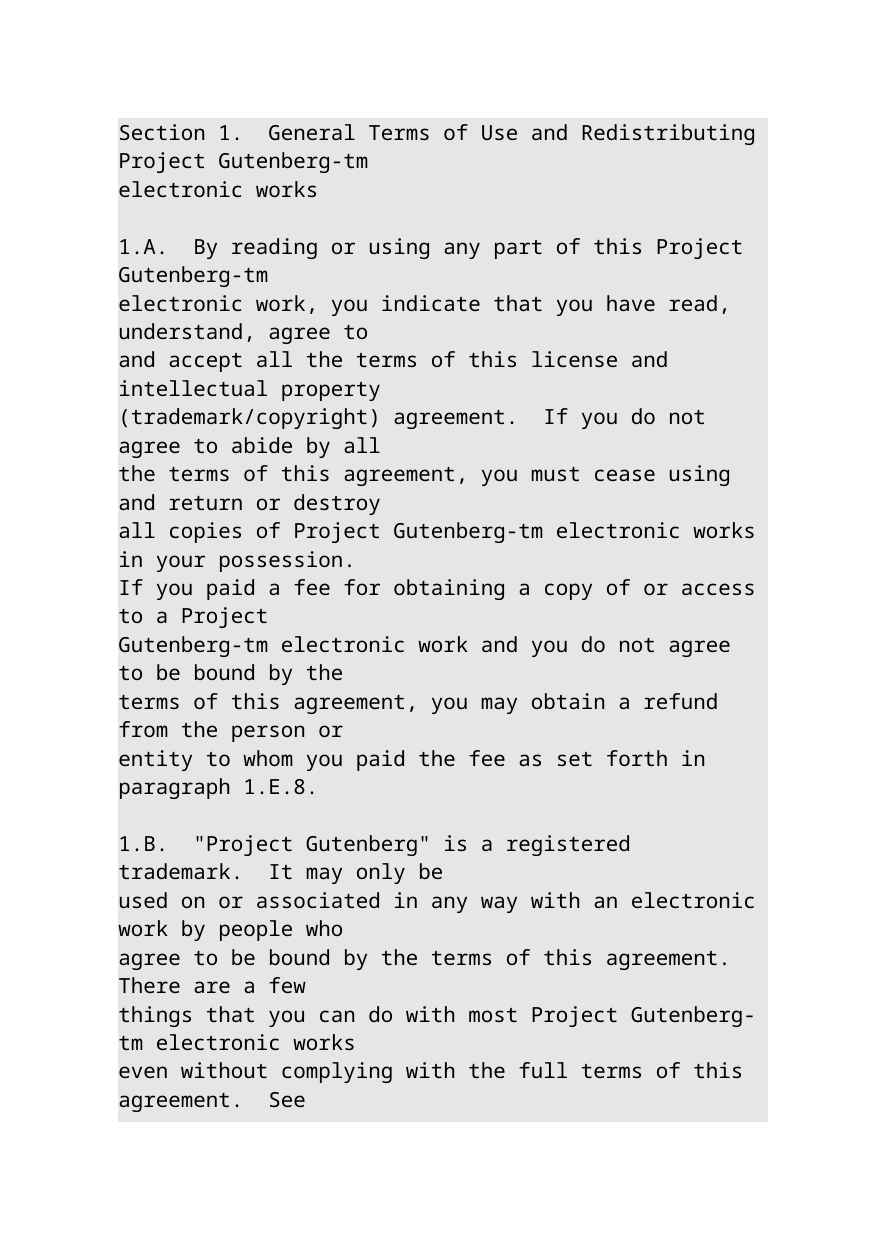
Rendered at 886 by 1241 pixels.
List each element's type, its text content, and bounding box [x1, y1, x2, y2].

text and accept all the terms of this license and intellectual property [118, 346, 768, 402]
text 1.B. "Project Gutenberg" is a registered trademark. It may only be [118, 829, 768, 886]
text Gutenberg-tm electronic work and you do not agree to be bound by the [118, 630, 768, 687]
text the terms of this agreement, you must cease using and return or destroy [118, 459, 768, 516]
text electronic works [118, 175, 768, 203]
text even without complying with the full terms of this agreement. See [118, 1057, 768, 1113]
text Section 1. General Terms of Use and Redistributing Project Gutenberg-tm [118, 118, 768, 175]
text used on or associated in any way with an electronic work by people who [118, 886, 768, 943]
text things that you can do with most Project Gutenberg-tm electronic works [118, 1000, 768, 1057]
text electronic work, you indicate that you have read, understand, agree to [118, 289, 768, 346]
text all copies of Project Gutenberg-tm electronic works in your possession. [118, 516, 768, 573]
text (trademark/copyright) agreement. If you do not agree to abide by all [118, 402, 768, 459]
text If you paid a fee for obtaining a copy of or access to a Project [118, 573, 768, 630]
text 1.A. By reading or using any part of this Project Gutenberg-tm [118, 232, 768, 289]
text terms of this agreement, you may obtain a refund from the person or [118, 687, 768, 744]
text agree to be bound by the terms of this agreement. There are a few [118, 943, 768, 1000]
text entity to whom you paid the fee as set forth in paragraph 1.E.8. [118, 744, 768, 801]
